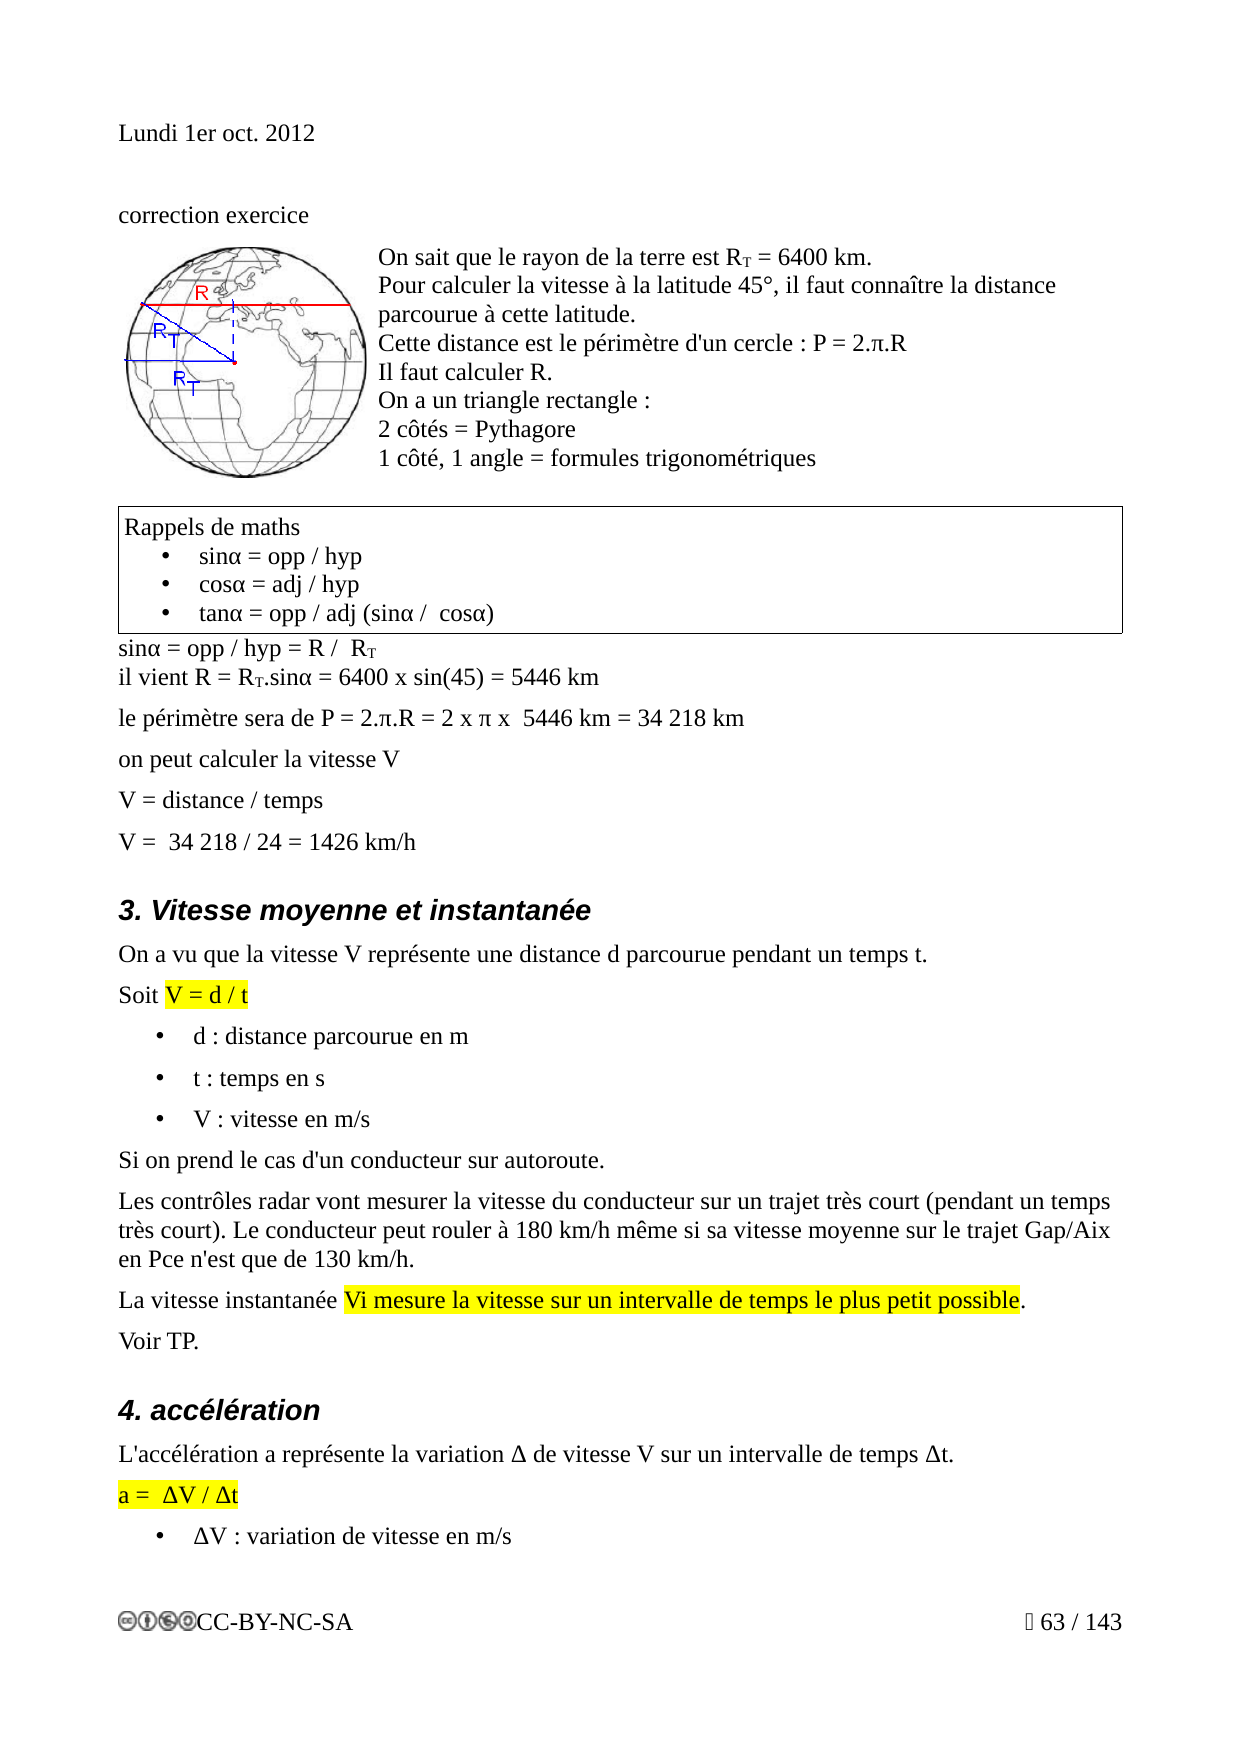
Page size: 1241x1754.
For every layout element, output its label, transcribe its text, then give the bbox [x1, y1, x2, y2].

subtitle 4. accélération [118, 1393, 1122, 1426]
table_header [118, 242, 378, 506]
list V : vitesse en m/s [156, 1104, 1122, 1133]
text V = 34 218 / 24 = 1426 km/h [118, 827, 1122, 855]
text L'accélération a représente la variation Δ de vitesse V sur un intervalle de temps Δt. [118, 1439, 1122, 1467]
text On a vu que la vitesse V représente une distance d parcourue pendant un temps t. [118, 939, 1122, 968]
text Les contrôles radar vont mesurer la vitesse du conducteur sur un trajet très court (pendant un temps très court). Le conducteur peut rouler à 180 km/h même si sa vitesse moyenne sur le trajet Gap/Aix en Pce n'est que de 130 km/h. [118, 1186, 1122, 1273]
text Lundi 1er oct. 2012 [118, 118, 1122, 147]
text le périmètre sera de P = 2.π.R = 2 x π x 5446 km = 34 218 km [118, 703, 1122, 732]
text Soit V = d / t [118, 980, 1122, 1009]
text correction exercice [118, 201, 1122, 229]
text sinα = opp / hyp = R / RT [118, 634, 1122, 662]
text on peut calculer la vitesse V [118, 744, 1122, 773]
text La vitesse instantanée Vi mesure la vitesse sur un intervalle de temps le plus petit possible. [118, 1285, 1122, 1314]
subtitle 3. Vitesse moyenne et instantanée [118, 893, 1122, 926]
text Voir TP. [118, 1326, 1122, 1355]
text V = distance / temps [118, 785, 1122, 814]
picture [118, 1611, 197, 1631]
list t : temps en s [156, 1063, 1122, 1091]
text a = ΔV / Δt [118, 1480, 1122, 1509]
text Si on prend le cas d'un conducteur sur autoroute. [118, 1145, 1122, 1174]
table_header On sait que le rayon de la terre est RT = 6400 km. Pour calculer la vitesse à la latitude 45°, il faut connaître la distance parcourue à cette latitude. Cette distance est le périmètre d'un cercle : P = 2.π.R Il faut calculer R. On a un triangle rectangle : 2 côtés = Pythagore 1 côté, 1 angle = formules trigonométriques [378, 242, 1122, 506]
list d : distance parcourue en m [156, 1021, 1122, 1050]
list ΔV : variation de vitesse en m/s [156, 1521, 1122, 1550]
text il vient R = RT.sinα = 6400 x sin(45) = 5446 km [118, 662, 1122, 690]
table_header Rappels de maths sinα = opp / hyp cosα = adj / hyp tanα = opp / adj (sinα / cosα) [119, 507, 1122, 633]
